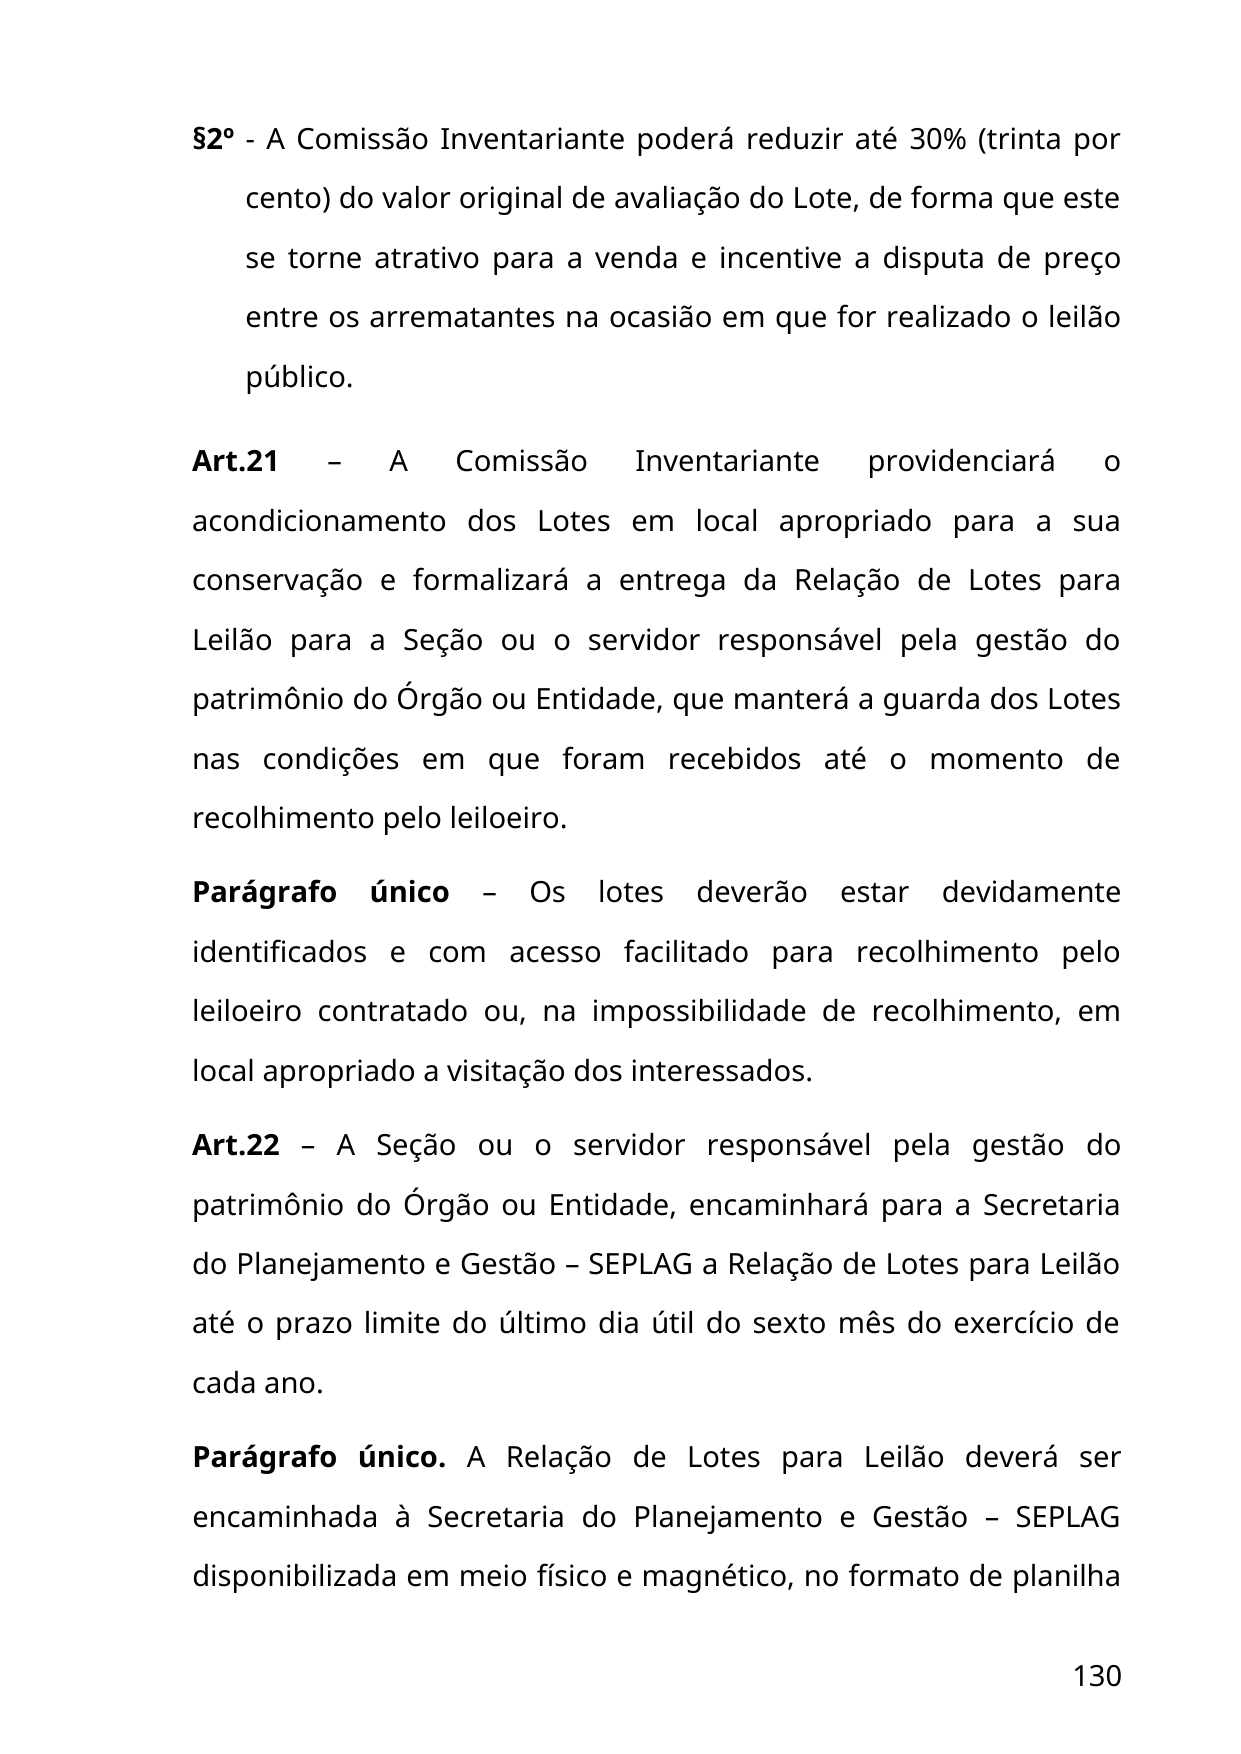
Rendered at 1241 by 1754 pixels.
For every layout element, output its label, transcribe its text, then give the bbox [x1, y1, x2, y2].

text Art.21 – A Comissão Inventariante providenciará o acondicionamento dos Lotes em local apropriado para a sua conservação e formalizará a entrega da Relação de Lotes para Leilão para a Seção ou o servidor responsável pela gestão do patrimônio do Órgão ou Entidade, que manterá a guarda dos Lotes nas condições em que foram recebidos até o momento de recolhimento pelo leiloeiro. [192, 441, 1122, 837]
text §2º - A Comissão Inventariante poderá reduzir até 30% (trinta por cento) do valor original de avaliação do Lote, de forma que este se torne atrativo para a venda e incentive a disputa de preço entre os arrematantes na ocasião em que for realizado o leilão público. [192, 118, 1122, 396]
text Parágrafo único. A Relação de Lotes para Leilão deverá ser encaminhada à Secretaria do Planejamento e Gestão – SEPLAG disponibilizada em meio físico e magnético, no formato de planilha [192, 1437, 1122, 1595]
text Art.22 – A Seção ou o servidor responsável pela gestão do patrimônio do Órgão ou Entidade, encaminhará para a Secretaria do Planejamento e Gestão – SEPLAG a Relação de Lotes para Leilão até o prazo limite do último dia útil do sexto mês do exercício de cada ano. [192, 1124, 1122, 1402]
text Parágrafo único – Os lotes deverão estar devidamente identificados e com acesso facilitado para recolhimento pelo leiloeiro contratado ou, na impossibilidade de recolhimento, em local apropriado a visitação dos interessados. [192, 872, 1122, 1090]
